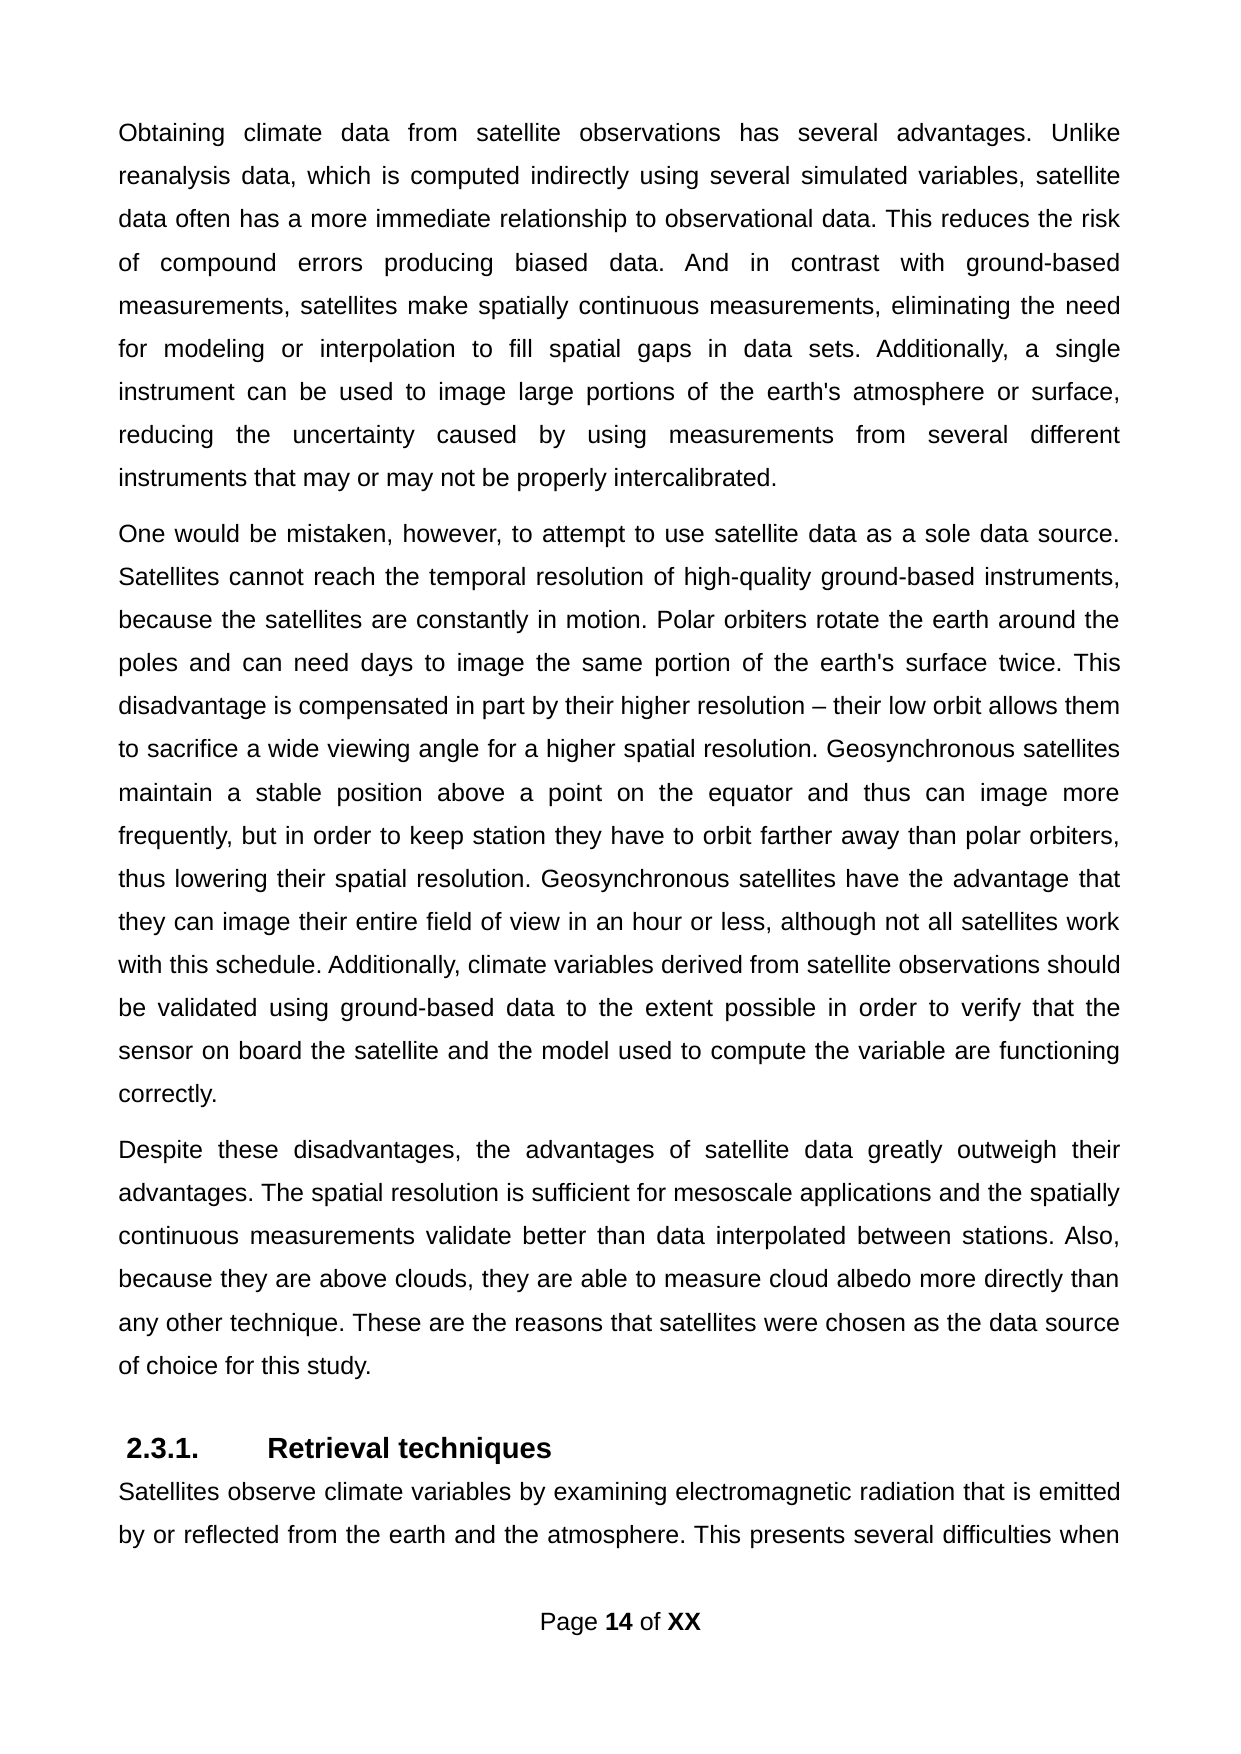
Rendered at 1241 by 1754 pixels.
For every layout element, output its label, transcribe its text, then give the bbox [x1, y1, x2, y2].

text One would be mistaken, however, to attempt to use satellite data as a sole data source. Satellites cannot reach the temporal resolution of high-quality ground-based instruments, because the satellites are constantly in motion. Polar orbiters rotate the earth around the poles and can need days to image the same portion of the earth's surface twice. This disadvantage is compensated in part by their higher resolution – their low orbit allows them to sacrifice a wide viewing angle for a higher spatial resolution. Geosynchronous satellites maintain a stable position above a point on the equator and thus can image more frequently, but in order to keep station they have to orbit farther away than polar orbiters, thus lowering their spatial resolution. Geosynchronous satellites have the advantage that they can image their entire field of view in an hour or less, although not all satellites work with this schedule. Additionally, climate variables derived from satellite observations should be validated using ground-based data to the extent possible in order to verify that the sensor on board the satellite and the model used to compute the variable are functioning correctly. [118, 519, 1122, 1108]
text Satellites observe climate variables by examining electromagnetic radiation that is emitted by or reflected from the earth and the atmosphere. This presents several difficulties when [118, 1477, 1122, 1549]
text Despite these disadvantages, the advantages of satellite data greatly outweigh their advantages. The spatial resolution is sufficient for mesoscale applications and the spatially continuous measurements validate better than data interpolated between stations. Also, because they are above clouds, they are able to measure cloud albedo more directly than any other technique. These are the reasons that satellites were chosen as the data source of choice for this study. [118, 1135, 1122, 1379]
text Obtaining climate data from satellite observations has several advantages. Unlike reanalysis data, which is computed indirectly using several simulated variables, satellite data often has a more immediate relationship to observational data. This reduces the risk of compound errors producing biased data. And in contrast with ground-based measurements, satellites make spatially continuous measurements, eliminating the need for modeling or interpolation to fill spatial gaps in data sets. Additionally, a single instrument can be used to image large portions of the earth's atmosphere or surface, reducing the uncertainty caused by using measurements from several different instruments that may or may not be properly intercalibrated. [118, 118, 1122, 492]
subtitle Retrieval techniques [118, 1431, 1122, 1465]
